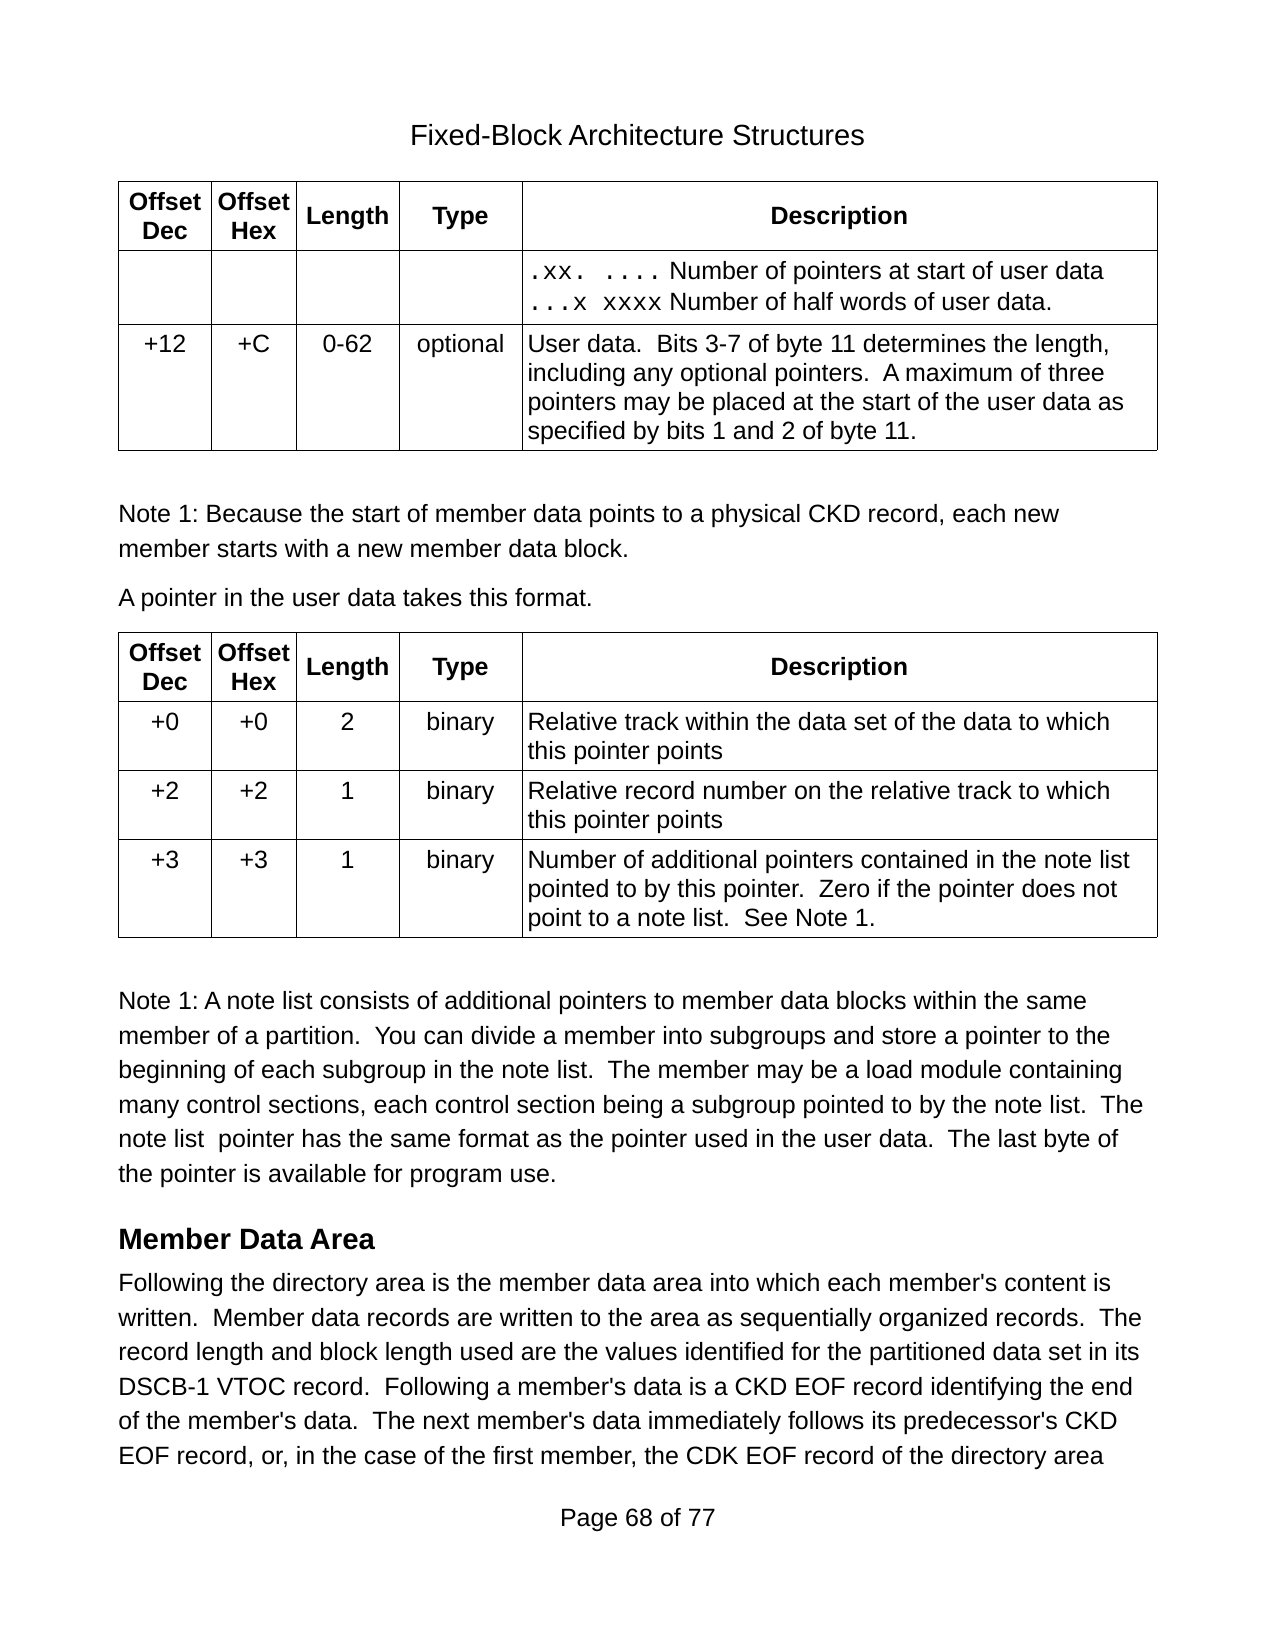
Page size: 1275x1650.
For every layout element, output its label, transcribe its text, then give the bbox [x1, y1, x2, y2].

table_cell .xx. .... Number of pointers at start of user data ...x xxxx Number of half words of user data. [523, 251, 1157, 324]
table_header Type [400, 633, 522, 701]
table_header Length [297, 633, 399, 701]
table_cell binary [400, 771, 522, 839]
table_cell Number of additional pointers contained in the note list pointed to by this pointer. Zero if the pointer does not point to a note list. See Note 1. [523, 840, 1157, 937]
table_cell +2 [212, 771, 296, 839]
table_cell [400, 251, 522, 324]
text Note 1: Because the start of member data points to a physical CKD record, each new member starts with a new member data block. [118, 499, 1157, 563]
table_cell +3 [212, 840, 296, 937]
table_cell +C [212, 325, 296, 450]
table_header Offset Dec [119, 633, 211, 701]
table_cell 1 [297, 840, 399, 937]
table_cell [297, 251, 399, 324]
table_cell [119, 251, 211, 324]
table_header Length [297, 182, 399, 250]
table_cell binary [400, 702, 522, 770]
text Note 1: A note list consists of additional pointers to member data blocks within the same member of a partition. You can divide a member into subgroups and store a pointer to the beginning of each subgroup in the note list. The member may be a load module containing many control sections, each control section being a subgroup pointed to by the note list. The note list pointer has the same format as the pointer used in the user data. The last byte of the pointer is available for program use. [118, 986, 1157, 1187]
table_cell binary [400, 840, 522, 937]
table_header Offset Hex [212, 182, 296, 250]
table_cell 0-62 [297, 325, 399, 450]
table_cell [212, 251, 296, 324]
table_header Offset Dec [119, 182, 211, 250]
table_cell optional [400, 325, 522, 450]
subtitle Member Data Area [118, 1222, 1157, 1256]
table_header Description [523, 182, 1157, 250]
table_header Description [523, 633, 1157, 701]
table_cell +0 [212, 702, 296, 770]
table_cell +2 [119, 771, 211, 839]
text Following the directory area is the member data area into which each member's content is written. Member data records are written to the area as sequentially organized records. The record length and block length used are the values identified for the partitioned data set in its DSCB-1 VTOC record. Following a member's data is a CKD EOF record identifying the end of the member's data. The next member's data immediately follows its predecessor's CKD EOF record, or, in the case of the first member, the CDK EOF record of the directory area [118, 1268, 1157, 1469]
table_cell +3 [119, 840, 211, 937]
table_cell Relative track within the data set of the data to which this pointer points [523, 702, 1157, 770]
table_cell 2 [297, 702, 399, 770]
table_cell 1 [297, 771, 399, 839]
table_header Type [400, 182, 522, 250]
table_cell User data. Bits 3-7 of byte 11 determines the length, including any optional pointers. A maximum of three pointers may be placed at the start of the user data as specified by bits 1 and 2 of byte 11. [523, 325, 1157, 450]
table_cell +12 [119, 325, 211, 450]
text A pointer in the user data takes this format. [118, 583, 1157, 612]
table_header Offset Hex [212, 633, 296, 701]
table_cell Relative record number on the relative track to which this pointer points [523, 771, 1157, 839]
table_cell +0 [119, 702, 211, 770]
